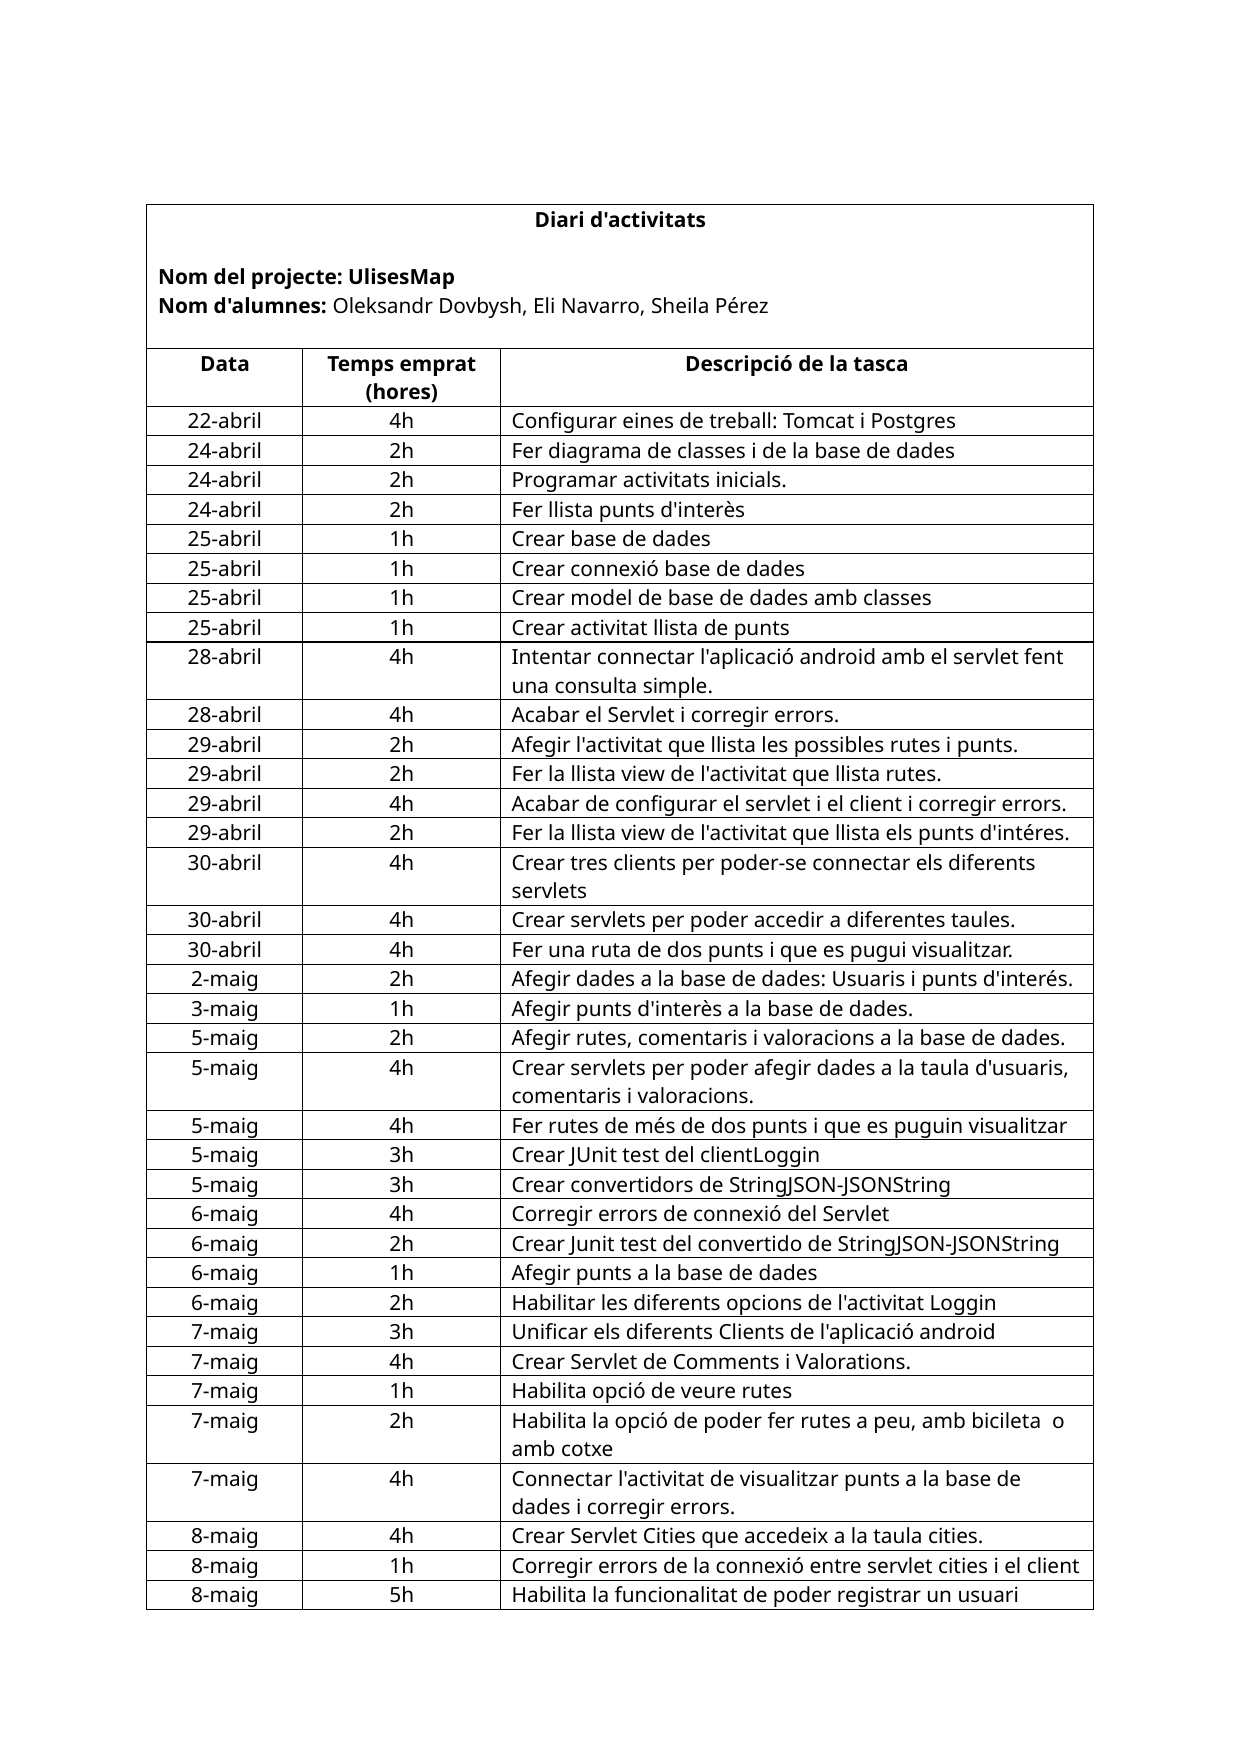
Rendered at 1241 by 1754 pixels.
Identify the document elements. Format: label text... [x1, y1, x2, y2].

table_cell Descripció de la tasca [501, 349, 1093, 406]
table_cell Fer diagrama de classes i de la base de dades [501, 436, 1093, 464]
table_cell 1h [303, 1376, 500, 1405]
table_cell 3h [303, 1140, 500, 1169]
table_cell Crear Servlet Cities que accedeix a la taula cities. [501, 1522, 1093, 1550]
table_cell 8-maig [147, 1551, 302, 1579]
table_cell 2h [303, 1229, 500, 1257]
table_cell 29-abril [147, 730, 302, 758]
table_cell Fer una ruta de dos punts i que es pugui visualitzar. [501, 935, 1093, 963]
table_cell Temps emprat (hores) [303, 349, 500, 406]
table_cell Crear connexió base de dades [501, 554, 1093, 582]
table_cell 5h [303, 1581, 500, 1609]
table_cell Afegir rutes, comentaris i valoracions a la base de dades. [501, 1024, 1093, 1052]
table_cell 4h [303, 906, 500, 934]
table_cell 1h [303, 554, 500, 582]
table_cell Intentar connectar l'aplicació android amb el servlet fent una consulta simple. [501, 643, 1093, 699]
table_cell 8-maig [147, 1581, 302, 1609]
table_cell 6-maig [147, 1258, 302, 1287]
table_cell Crear tres clients per poder-se connectar els diferents servlets [501, 848, 1093, 904]
table_cell 5-maig [147, 1170, 302, 1198]
table_cell 2h [303, 466, 500, 494]
table_cell 4h [303, 1053, 500, 1110]
table_cell 30-abril [147, 848, 302, 904]
table_cell 5-maig [147, 1053, 302, 1110]
table_cell 4h [303, 1111, 500, 1139]
table_cell 29-abril [147, 759, 302, 788]
table_cell 25-abril [147, 525, 302, 553]
table_cell 30-abril [147, 935, 302, 963]
table_cell 28-abril [147, 700, 302, 729]
table_cell Crear servlets per poder afegir dades a la taula d'usuaris, comentaris i valoracions. [501, 1053, 1093, 1110]
table_cell 4h [303, 1464, 500, 1521]
table_cell Crear base de dades [501, 525, 1093, 553]
table_cell Fer la llista view de l'activitat que llista els punts d'intéres. [501, 818, 1093, 847]
table_cell Fer rutes de més de dos punts i que es puguin visualitzar [501, 1111, 1093, 1139]
table_cell 4h [303, 700, 500, 729]
table_cell 3h [303, 1317, 500, 1346]
table_cell 7-maig [147, 1406, 302, 1463]
table_cell 8-maig [147, 1522, 302, 1550]
table_cell 6-maig [147, 1288, 302, 1316]
table_cell 25-abril [147, 584, 302, 612]
table_cell Afegir dades a la base de dades: Usuaris i punts d'interés. [501, 965, 1093, 993]
table_cell 2h [303, 965, 500, 993]
table_cell 28-abril [147, 643, 302, 699]
table_cell 24-abril [147, 466, 302, 494]
table_cell Crear activitat llista de punts [501, 613, 1093, 641]
table_cell 1h [303, 613, 500, 641]
table_cell 22-abril [147, 407, 302, 435]
table_cell 4h [303, 643, 500, 699]
table_cell Crear model de base de dades amb classes [501, 584, 1093, 612]
table_cell 7-maig [147, 1464, 302, 1521]
table_cell Afegir punts d'interès a la base de dades. [501, 994, 1093, 1022]
table_cell 5-maig [147, 1111, 302, 1139]
table_cell Crear JUnit test del clientLoggin [501, 1140, 1093, 1169]
table_cell 4h [303, 407, 500, 435]
table_cell Habilitar les diferents opcions de l'activitat Loggin [501, 1288, 1093, 1316]
table_cell 24-abril [147, 495, 302, 523]
table_cell 30-abril [147, 906, 302, 934]
table_cell 2h [303, 759, 500, 788]
table_cell 1h [303, 994, 500, 1022]
table_cell 2h [303, 495, 500, 523]
table_cell Crear Junit test del convertido de StringJSON-JSONString [501, 1229, 1093, 1257]
table_cell Acabar de configurar el servlet i el client i corregir errors. [501, 789, 1093, 817]
table_cell Afegir l'activitat que llista les possibles rutes i punts. [501, 730, 1093, 758]
table_cell 3-maig [147, 994, 302, 1022]
table_cell 7-maig [147, 1376, 302, 1405]
table_cell 2h [303, 1024, 500, 1052]
table_cell 2h [303, 1288, 500, 1316]
table_cell 2h [303, 730, 500, 758]
table_cell Habilita opció de veure rutes [501, 1376, 1093, 1405]
table_cell Habilita la funcionalitat de poder registrar un usuari [501, 1581, 1093, 1609]
table_header Diari d'activitats Nom del projecte: UlisesMap Nom d'alumnes: Oleksandr Dovbysh, Eli Navarro, Sheila Pérez [147, 205, 1093, 348]
table_cell 1h [303, 525, 500, 553]
table_cell Data [147, 349, 302, 406]
table_cell Fer la llista view de l'activitat que llista rutes. [501, 759, 1093, 788]
table_cell 29-abril [147, 818, 302, 847]
table_cell Acabar el Servlet i corregir errors. [501, 700, 1093, 729]
table_cell 4h [303, 848, 500, 904]
table_cell 25-abril [147, 554, 302, 582]
table_cell Connectar l'activitat de visualitzar punts a la base de dades i corregir errors. [501, 1464, 1093, 1521]
table_cell 5-maig [147, 1140, 302, 1169]
table_cell Programar activitats inicials. [501, 466, 1093, 494]
table_cell 6-maig [147, 1229, 302, 1257]
table_cell 3h [303, 1170, 500, 1198]
table_cell 24-abril [147, 436, 302, 464]
table_cell 6-maig [147, 1199, 302, 1228]
table_cell 4h [303, 789, 500, 817]
table_cell Habilita la opció de poder fer rutes a peu, amb bicileta o amb cotxe [501, 1406, 1093, 1463]
table_cell Corregir errors de la connexió entre servlet cities i el client [501, 1551, 1093, 1579]
table_cell 7-maig [147, 1347, 302, 1375]
table_cell Fer llista punts d'interès [501, 495, 1093, 523]
table_cell Afegir punts a la base de dades [501, 1258, 1093, 1287]
table_cell 1h [303, 584, 500, 612]
table_cell 4h [303, 1199, 500, 1228]
table_cell 4h [303, 1347, 500, 1375]
table_cell 1h [303, 1551, 500, 1579]
table_cell 2h [303, 436, 500, 464]
table_cell Crear servlets per poder accedir a diferentes taules. [501, 906, 1093, 934]
table_cell 4h [303, 1522, 500, 1550]
table_cell Configurar eines de treball: Tomcat i Postgres [501, 407, 1093, 435]
table_cell Corregir errors de connexió del Servlet [501, 1199, 1093, 1228]
table_cell 2-maig [147, 965, 302, 993]
table_cell 5-maig [147, 1024, 302, 1052]
table_cell 4h [303, 935, 500, 963]
table_cell 25-abril [147, 613, 302, 641]
table_cell 2h [303, 1406, 500, 1463]
table_cell Crear Servlet de Comments i Valorations. [501, 1347, 1093, 1375]
table_cell Crear convertidors de StringJSON-JSONString [501, 1170, 1093, 1198]
table_cell 1h [303, 1258, 500, 1287]
table_cell 29-abril [147, 789, 302, 817]
table_cell 7-maig [147, 1317, 302, 1346]
table_cell 2h [303, 818, 500, 847]
table_cell Unificar els diferents Clients de l'aplicació android [501, 1317, 1093, 1346]
